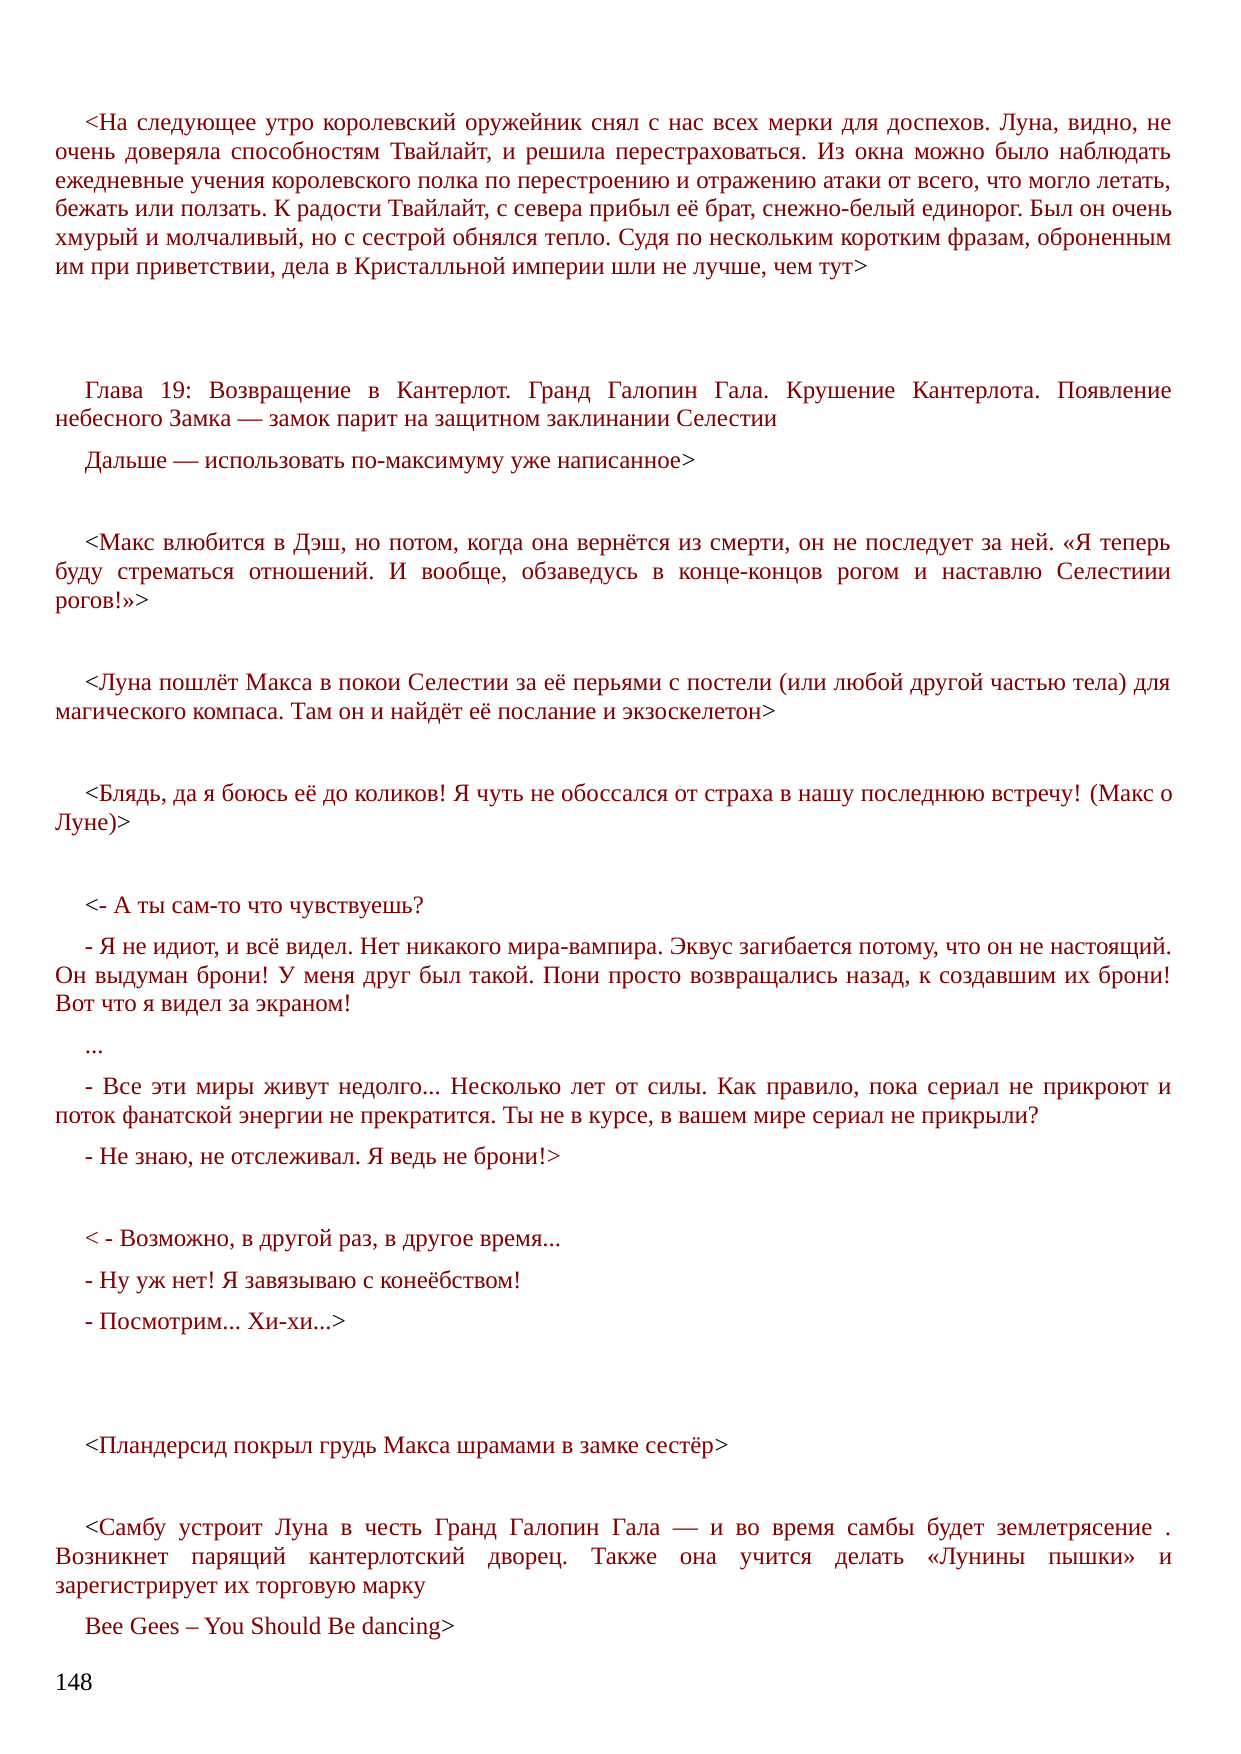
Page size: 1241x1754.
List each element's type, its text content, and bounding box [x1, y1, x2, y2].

text < - Возможно, в другой раз, в другое время... [55, 1223, 1173, 1252]
text <Пландерсид покрыл грудь Макса шрамами в замке сестёр> [55, 1430, 1173, 1458]
text - Ну уж нет! Я завязываю с конеёбством! [55, 1265, 1173, 1293]
text <- А ты сам-то что чувствуешь? [55, 890, 1173, 918]
text <Макс влюбится в Дэш, но потом, когда она вернётся из смерти, он не последует за ней. «Я теперь буду стрематься отношений. И вообще, обзаведусь в конце-концов рогом и наставлю Селестиии рогов!»> [55, 527, 1173, 613]
text Дальше — использовать по-максимуму уже написанное> [55, 445, 1173, 473]
text <Самбу устроит Луна в честь Гранд Галопин Гала — и во время самбы будет землетрясение . Возникнет парящий кантерлотский дворец. Также она учится делать «Лунины пышки» и зарегистрирует их торговую марку [55, 1512, 1173, 1598]
text - Все эти миры живут недолго... Несколько лет от силы. Как правило, пока сериал не прикроют и поток фанатской энергии не прекратится. Ты не в курсе, в вашем мире сериал не прикрыли? [55, 1071, 1173, 1128]
text ... [55, 1030, 1173, 1058]
text - Я не идиот, и всё видел. Нет никакого мира-вампира. Эквус загибается потому, что он не настоящий. Он выдуман брони! У меня друг был такой. Пони просто возвращались назад, к создавшим их брони! Вот что я видел за экраном! [55, 931, 1173, 1017]
text <На следующее утро королевский оружейник снял с нас всех мерки для доспехов. Луна, видно, не очень доверяла способностям Твайлайт, и решила перестраховаться. Из окна можно было наблюдать ежедневные учения королевского полка по перестроению и отражению атаки от всего, что могло летать, бежать или ползать. К радости Твайлайт, с севера прибыл её брат, снежно-белый единорог. Был он очень хмурый и молчаливый, но с сестрой обнялся тепло. Судя по нескольким коротким фразам, оброненным им при приветствии, дела в Кристалльной империи шли не лучше, чем тут> [55, 107, 1173, 280]
text Глава 19: Возвращение в Кантерлот. Гранд Галопин Гала. Крушение Кантерлота. Появление небесного Замка — замок парит на защитном заклинании Селестии [55, 375, 1173, 432]
text Bee Gees – You Should Be dancing> [55, 1611, 1173, 1640]
text <Блядь, да я боюсь её до коликов! Я чуть не обоссался от страха в нашу последнюю встречу! (Макс о Луне)> [55, 778, 1173, 836]
text <Луна пошлёт Макса в покои Селестии за её перьями с постели (или любой другой частью тела) для магического компаса. Там он и найдёт её послание и экзоскелетон> [55, 667, 1173, 725]
text - Посмотрим... Хи-хи...> [55, 1306, 1173, 1335]
text - Не знаю, не отслеживал. Я ведь не брони!> [55, 1141, 1173, 1170]
